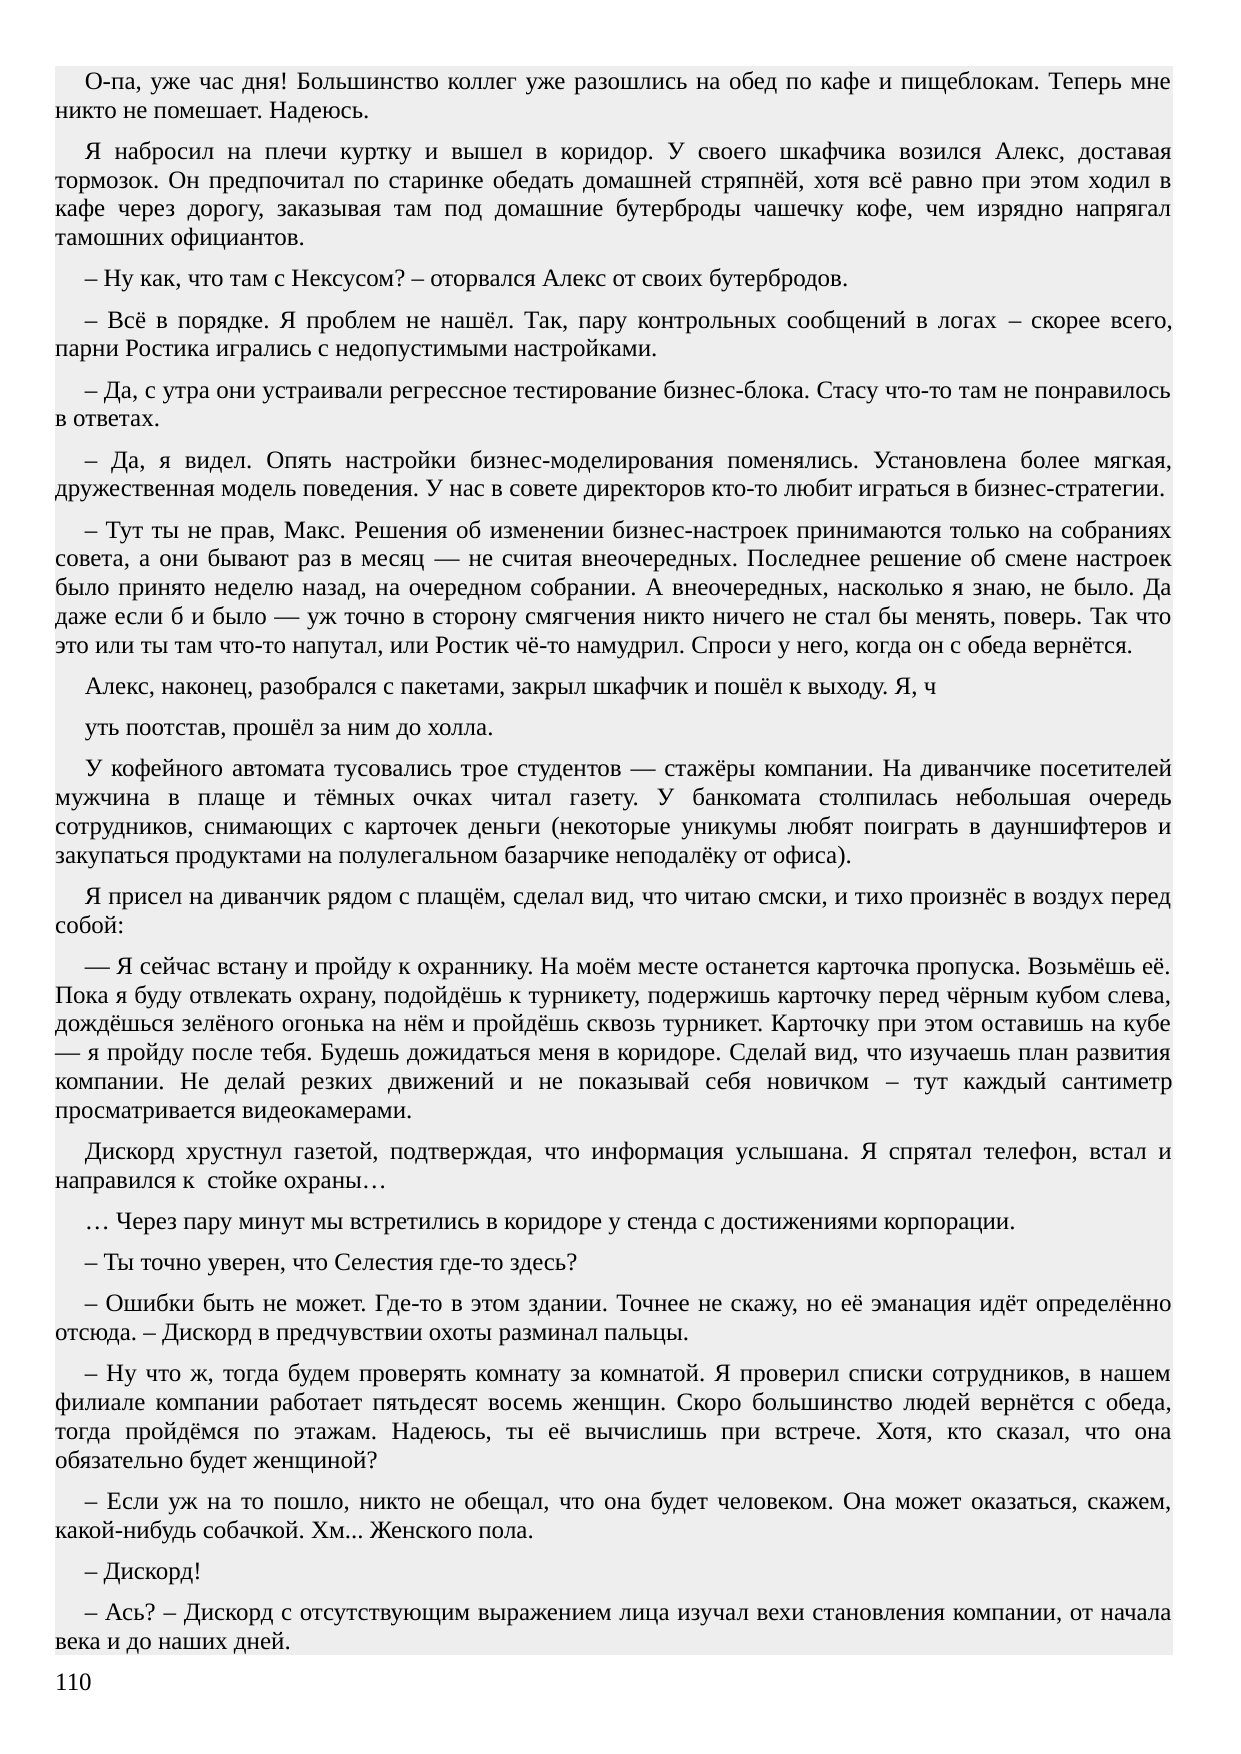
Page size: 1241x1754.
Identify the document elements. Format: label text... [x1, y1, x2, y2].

text — Я сейчас встану и пройду к охраннику. На моём месте останется карточка пропуска. Возьмёшь её. Пока я буду отвлекать охрану, подойдёшь к турникету, подержишь карточку перед чёрным кубом слева, дождёшься зелёного огонька на нём и пройдёшь сквозь турникет. Карточку при этом оставишь на кубе — я пройду после тебя. Будешь дожидаться меня в коридоре. Сделай вид, что изучаешь план развития компании. Не делай резких движений и не показывай себя новичком – тут каждый сантиметр просматривается видеокамерами. [55, 951, 1173, 1123]
text Я набросил на плечи куртку и вышел в коридор. У своего шкафчика возился Алекс, доставая тормозок. Он предпочитал по старинке обедать домашней стряпнёй, хотя всё равно при этом ходил в кафе через дорогу, заказывая там под домашние бутерброды чашечку кофе, чем изрядно напрягал тамошних официантов. [55, 136, 1173, 251]
text – Да, с утра они устраивали регрессное тестирование бизнес-блока. Стасу что-то там не понравилось в ответах. [55, 375, 1173, 432]
text – Да, я видел. Опять настройки бизнес-моделирования поменялись. Установлена более мягкая, дружественная модель поведения. У нас в совете директоров кто-то любит играться в бизнес-стратегии. [55, 445, 1173, 502]
text – Ты точно уверен, что Селестия где-то здесь? [55, 1247, 1173, 1276]
text Алекс, наконец, разобрался с пакетами, закрыл шкафчик и пошёл к выходу. Я, ч [55, 671, 1173, 700]
text уть поотстав, прошёл за ним до холла. [55, 712, 1173, 741]
text – Дискорд! [55, 1556, 1173, 1585]
text – Ошибки быть не может. Где-то в этом здании. Точнее не скажу, но её эманация идёт определённо отсюда. – Дискорд в предчувствии охоты разминал пальцы. [55, 1288, 1173, 1346]
text – Ну как, что там с Нексусом? – оторвался Алекс от своих бутербродов. [55, 263, 1173, 292]
text – Если уж на то пошло, никто не обещал, что она будет человеком. Она может оказаться, скажем, какой-нибудь собачкой. Хм... Женского пола. [55, 1486, 1173, 1543]
text У кофейного автомата тусовались трое студентов — стажёры компании. На диванчике посетителей мужчина в плаще и тёмных очках читал газету. У банкомата столпилась небольшая очередь сотрудников, снимающих с карточек деньги (некоторые уникумы любят поиграть в дауншифтеров и закупаться продуктами на полулегальном базарчике неподалёку от офиса). [55, 753, 1173, 868]
text – Ну что ж, тогда будем проверять комнату за комнатой. Я проверил списки сотрудников, в нашем филиале компании работает пятьдесят восемь женщин. Скоро большинство людей вернётся с обеда, тогда пройдёмся по этажам. Надеюсь, ты её вычислишь при встрече. Хотя, кто сказал, что она обязательно будет женщиной? [55, 1358, 1173, 1473]
text … Через пару минут мы встретились в коридоре у стенда с достижениями корпорации. [55, 1206, 1173, 1235]
text – Ась? – Дискорд с отсутствующим выражением лица изучал вехи становления компании, от начала века и до наших дней. [55, 1597, 1173, 1655]
text – Тут ты не прав, Макс. Решения об изменении бизнес-настроек принимаются только на собраниях совета, а они бывают раз в месяц — не считая внеочередных. Последнее решение об смене настроек было принято неделю назад, на очередном собрании. А внеочередных, насколько я знаю, не было. Да даже если б и было — уж точно в сторону смягчения никто ничего не стал бы менять, поверь. Так что это или ты там что-то напутал, или Ростик чё-то намудрил. Спроси у него, когда он с обеда вернётся. [55, 515, 1173, 658]
text Дискорд хрустнул газетой, подтверждая, что информация услышана. Я спрятал телефон, встал и направился к стойке охраны… [55, 1136, 1173, 1193]
text – Всё в порядке. Я проблем не нашёл. Так, пару контрольных сообщений в логах – скорее всего, парни Ростика игрались с недопустимыми настройками. [55, 305, 1173, 362]
text О-па, уже час дня! Большинство коллег уже разошлись на обед по кафе и пищеблокам. Теперь мне никто не помешает. Надеюсь. [55, 66, 1173, 123]
text Я присел на диванчик рядом с плащём, сделал вид, что читаю смски, и тихо произнёс в воздух перед собой: [55, 881, 1173, 938]
